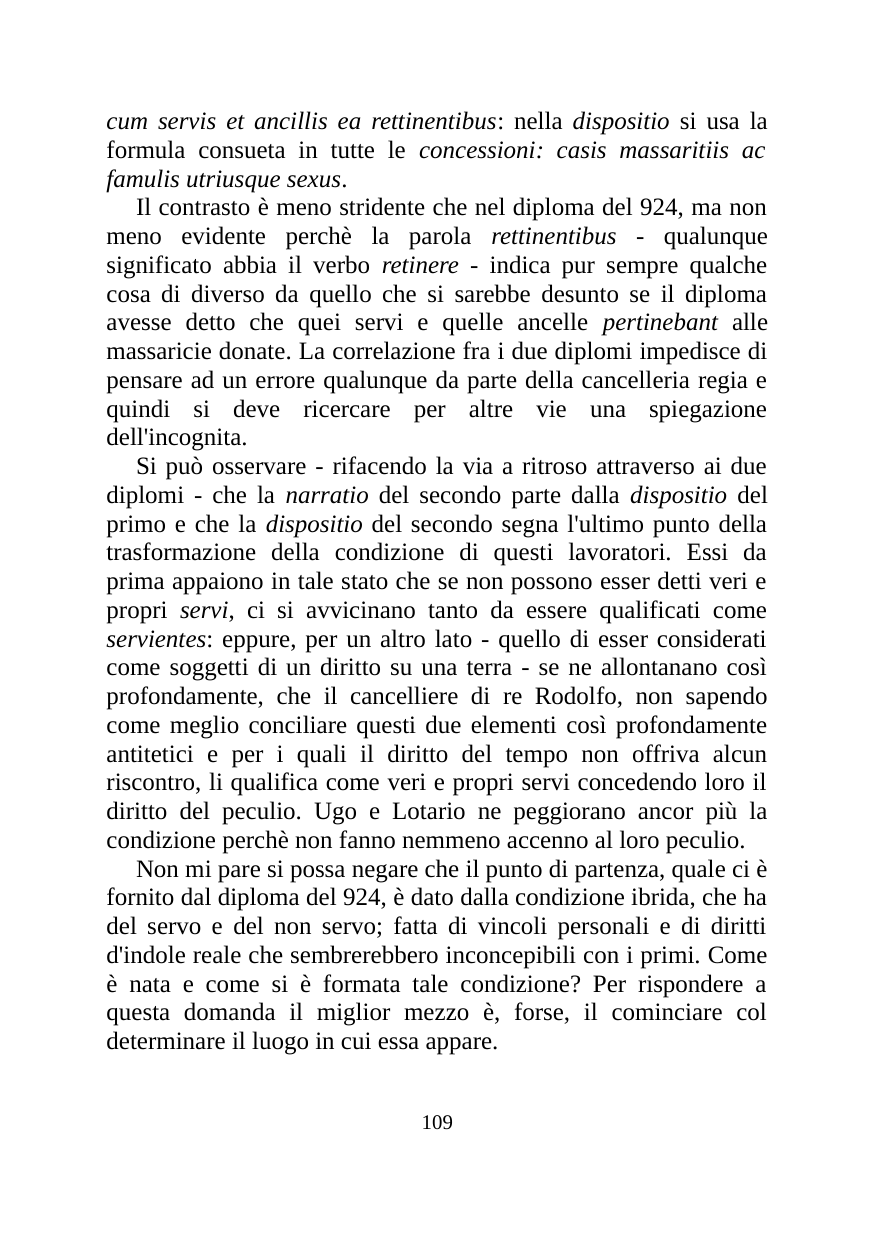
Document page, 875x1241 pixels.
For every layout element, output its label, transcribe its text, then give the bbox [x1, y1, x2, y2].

text cum servis et ancillis ea rettinentibus: nella dispositio si usa la formula consueta in tutte le concessioni: casis massaritiis ac famulis utriusque sexus. [106, 106, 768, 192]
text Il contrasto è meno stridente che nel diploma del 924, ma non meno evidente perchè la parola rettinentibus - qualunque significato abbia il verbo retinere - indica pur sempre qualche cosa di diverso da quello che si sarebbe desunto se il diploma avesse detto che quei servi e quelle ancelle pertinebant alle massaricie donate. La correlazione fra i due diplomi impedisce di pensare ad un errore qualunque da parte della cancelleria regia e quindi si deve ricercare per altre vie una spiegazione dell'incognita. [106, 192, 768, 451]
text Non mi pare si possa negare che il punto di partenza, quale ci è fornito dal diploma del 924, è dato dalla condizione ibrida, che ha del servo e del non servo; fatta di vincoli personali e di diritti d'indole reale che sembrerebbero inconcepibili con i primi. Come è nata e come si è formata tale condizione? Per rispondere a questa domanda il miglior mezzo è, forse, il cominciare col determinare il luogo in cui essa appare. [106, 854, 768, 1055]
text Si può osservare - rifacendo la via a ritroso attraverso ai due diplomi - che la narratio del secondo parte dalla dispositio del primo e che la dispositio del secondo segna l'ultimo punto della trasformazione della condizione di questi lavoratori. Essi da prima appaiono in tale stato che se non possono esser detti veri e propri servi, ci si avvicinano tanto da essere qualificati come servientes: eppure, per un altro lato - quello di esser considerati come soggetti di un diritto su una terra - se ne allontanano così profondamente, che il cancelliere di re Rodolfo, non sapendo come meglio conciliare questi due elementi così profondamente antitetici e per i quali il diritto del tempo non offriva alcun riscontro, li qualifica come veri e propri servi concedendo loro il diritto del peculio. Ugo e Lotario ne peggiorano ancor più la condizione perchè non fanno nemmeno accenno al loro peculio. [106, 451, 768, 854]
